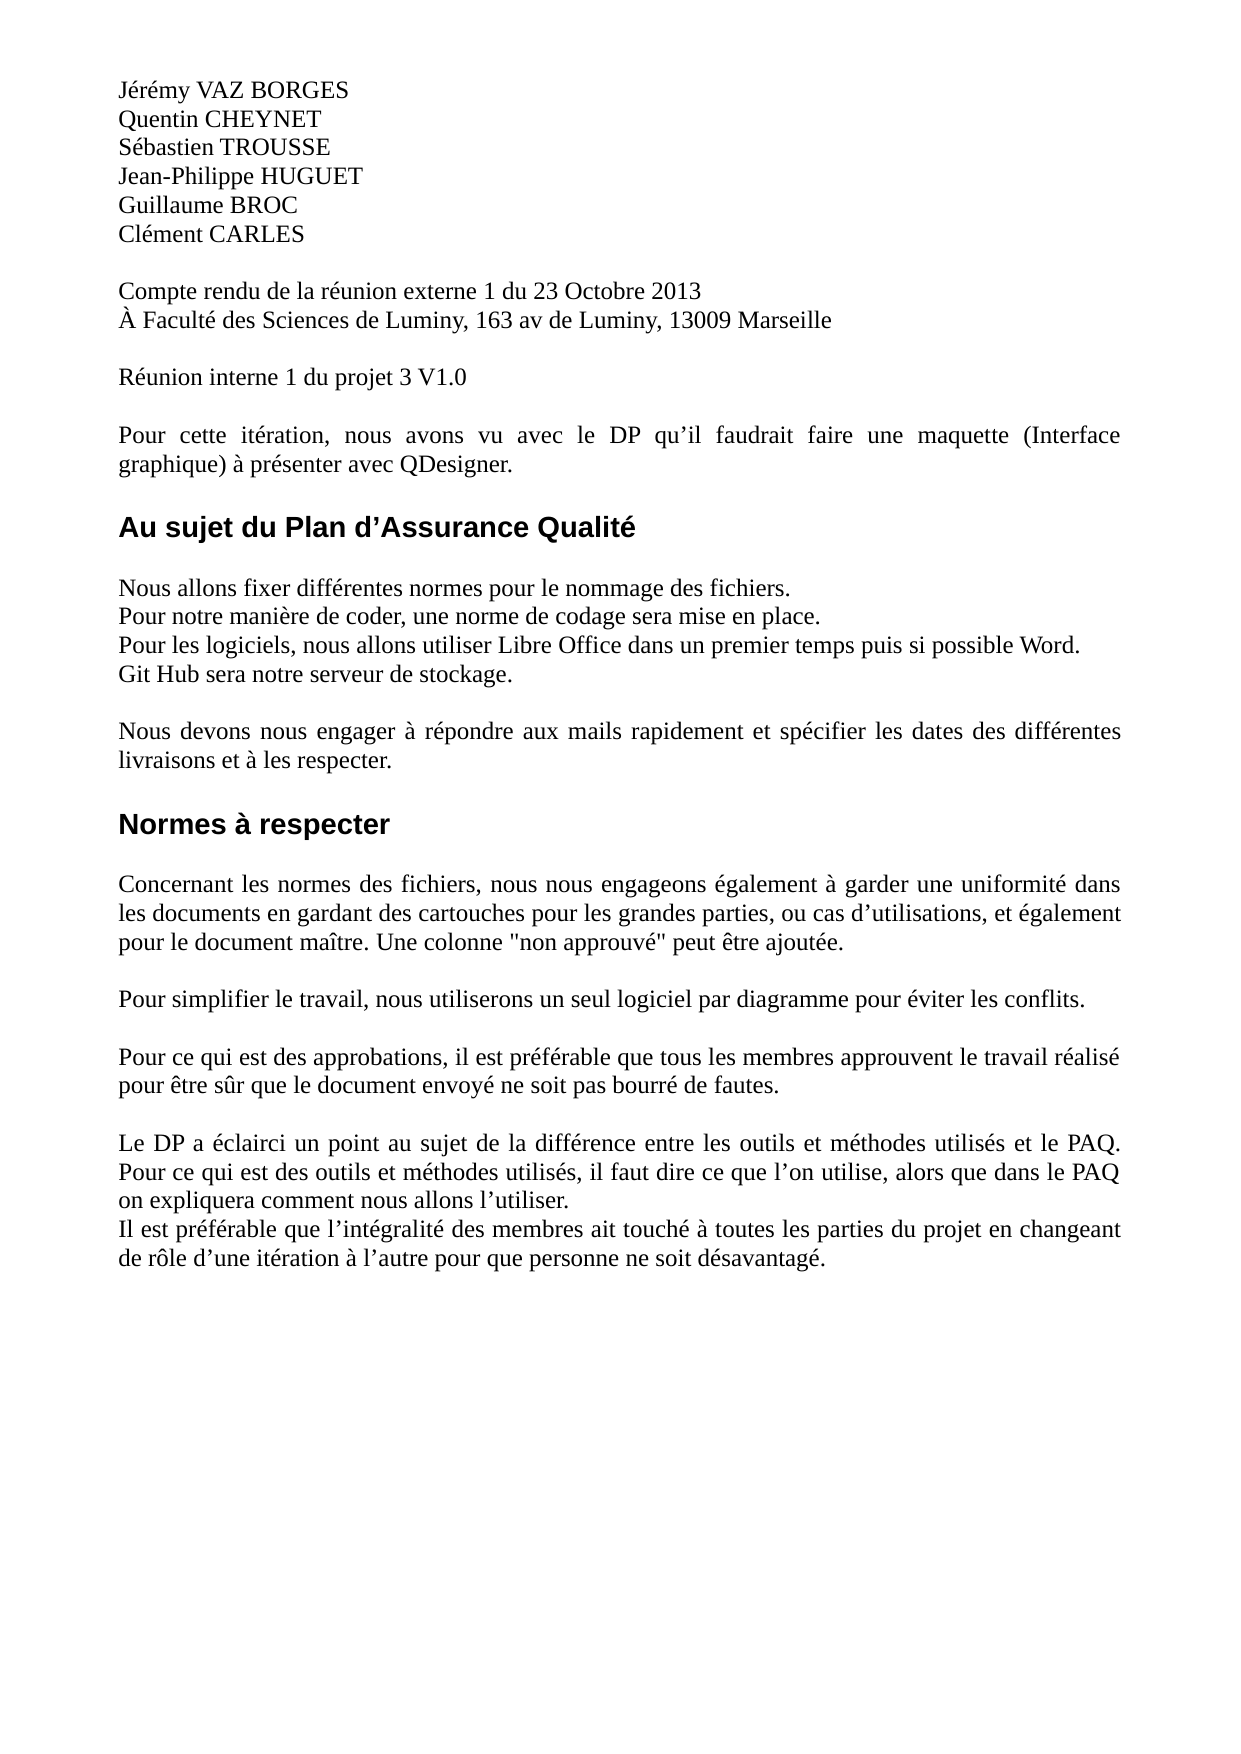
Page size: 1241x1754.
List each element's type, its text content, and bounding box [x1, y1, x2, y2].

text À Faculté des Sciences de Luminy, 163 av de Luminy, 13009 Marseille [118, 305, 1122, 334]
text Pour ce qui est des approbations, il est préférable que tous les membres approuvent le travail réalisé pour être sûr que le document envoyé ne soit pas bourré de fautes. [118, 1042, 1122, 1099]
text Concernant les normes des fichiers, nous nous engageons également à garder une uniformité dans les documents en gardant des cartouches pour les grandes parties, ou cas d’utilisations, et également pour le document maître. Une colonne "non approuvé" peut être ajoutée. [118, 869, 1122, 955]
text Jérémy VAZ BORGES [118, 75, 1122, 104]
text Jean-Philippe HUGUET [118, 161, 1122, 190]
text Compte rendu de la réunion externe 1 du 23 Octobre 2013 [118, 276, 1122, 305]
text Quentin CHEYNET [118, 104, 1122, 132]
text Il est préférable que l’intégralité des membres ait touché à toutes les parties du projet en changeant de rôle d’une itération à l’autre pour que personne ne soit désavantagé. [118, 1214, 1122, 1272]
text Clément CARLES [118, 219, 1122, 247]
text Pour cette itération, nous avons vu avec le DP qu’il faudrait faire une maquette (Interface graphique) à présenter avec QDesigner. [118, 420, 1122, 477]
text Réunion interne 1 du projet 3 V1.0 [118, 362, 1122, 391]
text Pour notre manière de coder, une norme de codage sera mise en place. [118, 601, 1122, 630]
text Nous allons fixer différentes normes pour le nommage des fichiers. [118, 573, 1122, 601]
text Nous devons nous engager à répondre aux mails rapidement et spécifier les dates des différentes livraisons et à les respecter. [118, 716, 1122, 774]
text Le DP a éclairci un point au sujet de la différence entre les outils et méthodes utilisés et le PAQ. Pour ce qui est des outils et méthodes utilisés, il faut dire ce que l’on utilise, alors que dans le PAQ on expliquera comment nous allons l’utiliser. [118, 1128, 1122, 1214]
text Pour les logiciels, nous allons utiliser Libre Office dans un premier temps puis si possible Word. [118, 630, 1122, 659]
text Sébastien TROUSSE [118, 132, 1122, 161]
text Git Hub sera notre serveur de stockage. [118, 659, 1122, 688]
text Guillaume BROC [118, 190, 1122, 219]
subtitle Au sujet du Plan d’Assurance Qualité [118, 510, 1122, 544]
subtitle Normes à respecter [118, 807, 1122, 840]
text Pour simplifier le travail, nous utiliserons un seul logiciel par diagramme pour éviter les conflits. [118, 984, 1122, 1013]
